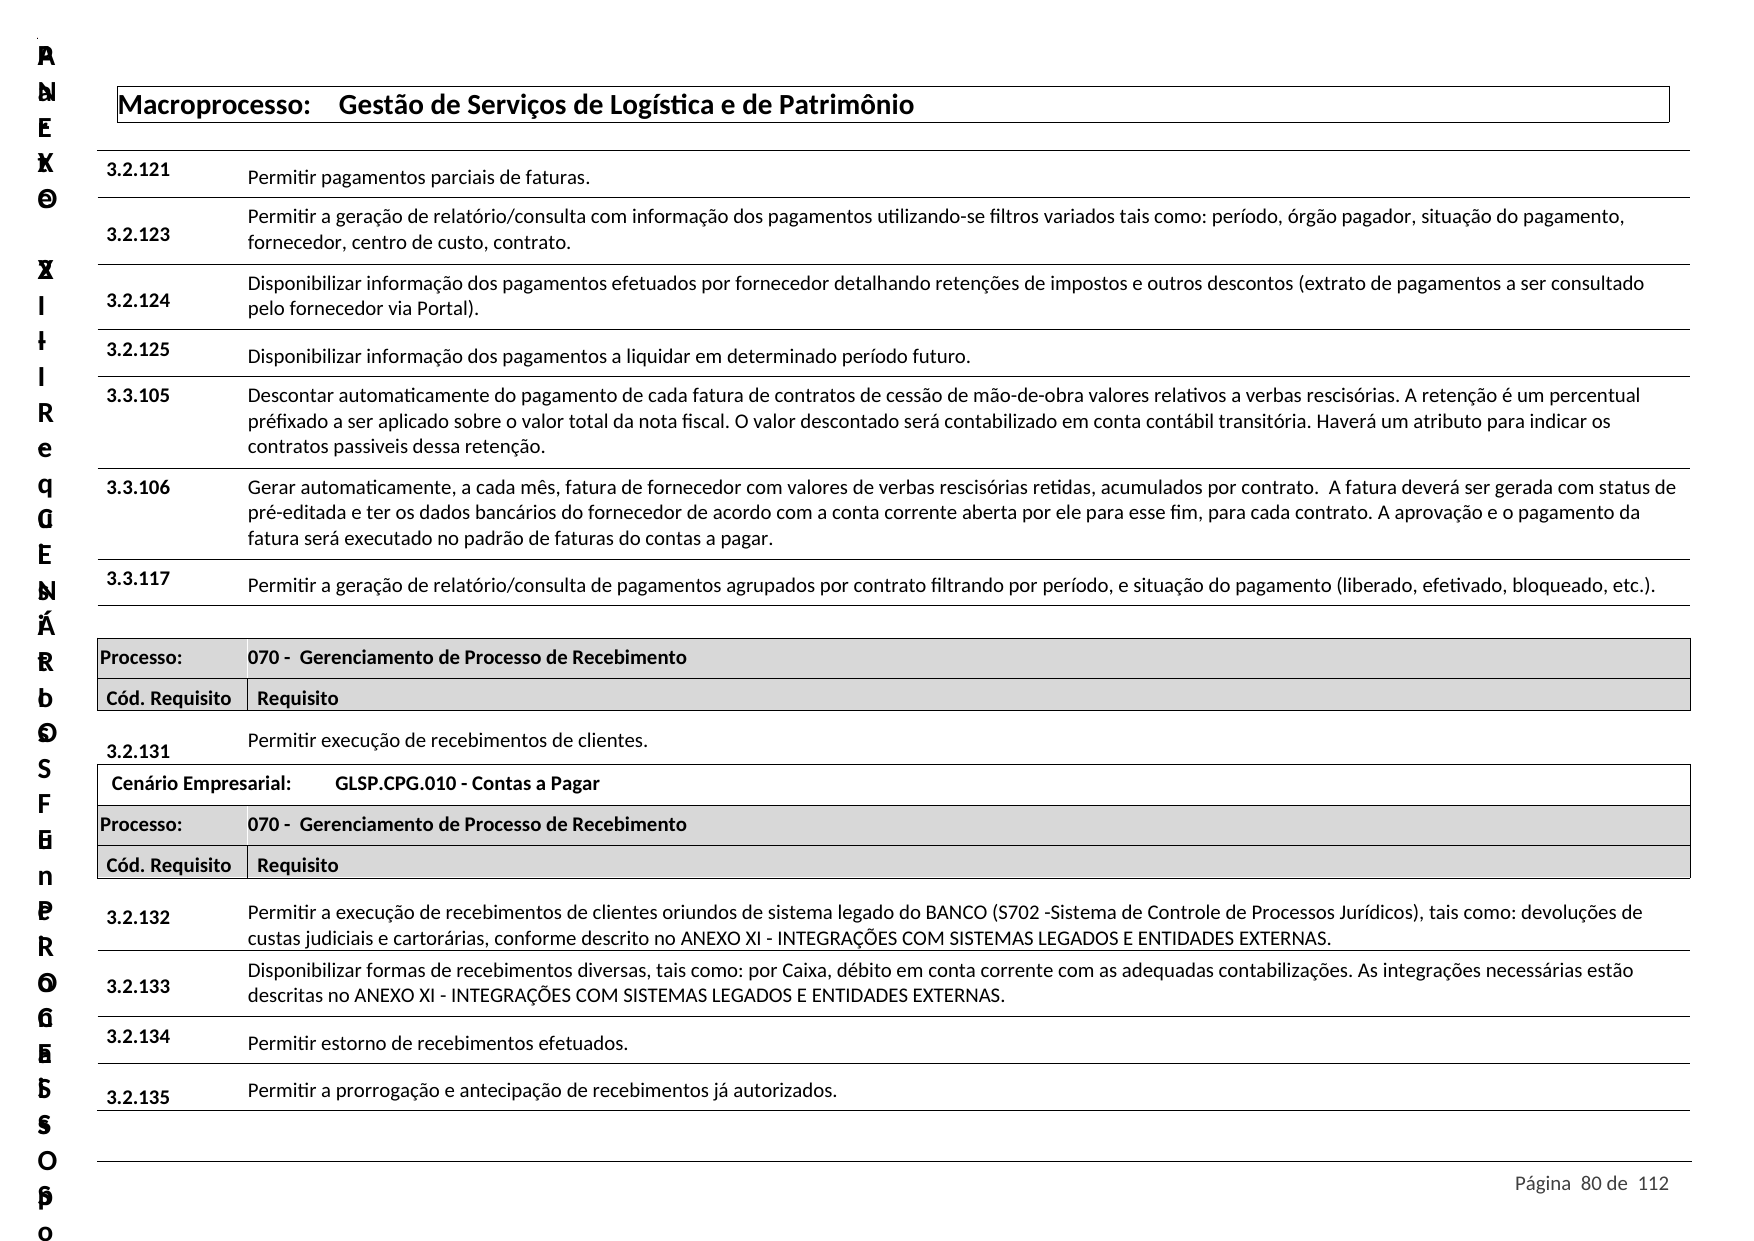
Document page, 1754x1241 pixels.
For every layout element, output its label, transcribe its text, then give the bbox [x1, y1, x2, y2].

table_cell Requisito [248, 846, 1690, 877]
table_cell 3.2.125 [97, 330, 247, 376]
table_cell Descontar automaticamente do pagamento de cada fatura de contratos de cessão de mão-de-obra valores relativos a verbas rescisórias. A retenção é um percentual préfixado a ser aplicado sobre o valor total da nota fiscal. O valor descontado será contabilizado em conta contábil transitória. Haverá um atributo para indicar os contratos passiveis dessa retenção. [248, 377, 1690, 467]
table_cell Processo: [98, 639, 247, 678]
table_cell 3.2.132 [97, 879, 247, 950]
table_cell 3.2.124 [97, 265, 247, 329]
table_cell Disponibilizar formas de recebimentos diversas, tais como: por Caixa, débito em conta corrente com as adequadas contabilizações. As integrações necessárias estão descritas no ANEXO XI - INTEGRAÇÕES COM SISTEMAS LEGADOS E ENTIDADES EXTERNAS. [248, 951, 1690, 1016]
table_cell 3.2.131 [97, 711, 247, 764]
table_cell Permitir a execução de recebimentos de clientes oriundos de sistema legado do BANCO (S702 -Sistema de Controle de Processos Jurídicos), tais como: devoluções de custas judiciais e cartorárias, conforme descrito no ANEXO XI - INTEGRAÇÕES COM SISTEMAS LEGADOS E ENTIDADES EXTERNAS. [248, 879, 1690, 950]
table_cell [97, 606, 247, 637]
table_cell Cód. Requisito [98, 679, 247, 710]
table_cell 3.3.105 [97, 377, 247, 467]
table_cell Permitir a prorrogação e antecipação de recebimentos já autorizados. [248, 1064, 1690, 1110]
table_cell Cenário Empresarial: [98, 765, 335, 805]
table_cell 070 - Gerenciamento de Processo de Recebimento [248, 806, 1690, 845]
table_cell Requisito [248, 679, 1690, 710]
table_cell 3.2.123 [97, 198, 247, 263]
table_cell 3.3.117 [97, 560, 247, 605]
table_cell Disponibilizar informação dos pagamentos a liquidar em determinado período futuro. [248, 330, 1690, 376]
table_cell Permitir pagamentos parciais de faturas. [248, 151, 1690, 197]
table_cell Permitir estorno de recebimentos efetuados. [248, 1017, 1690, 1063]
table_cell Permitir execução de recebimentos de clientes. [248, 711, 1690, 764]
table_cell 3.3.106 [97, 469, 247, 559]
table_cell 3.2.133 [97, 951, 247, 1016]
table_cell 3.2.134 [97, 1017, 247, 1063]
table_cell 3.2.135 [97, 1064, 247, 1110]
table_cell Processo: [98, 806, 247, 845]
table_cell Permitir a geração de relatório/consulta de pagamentos agrupados por contrato filtrando por período, e situação do pagamento (liberado, efetivado, bloqueado, etc.). [248, 560, 1690, 605]
table_cell Disponibilizar informação dos pagamentos efetuados por fornecedor detalhando retenções de impostos e outros descontos (extrato de pagamentos a ser consultado pelo fornecedor via Portal). [248, 265, 1690, 329]
table_cell [248, 606, 1690, 637]
table_cell Cód. Requisito [98, 846, 247, 877]
table_cell 3.2.121 [97, 151, 247, 197]
table_cell 070 - Gerenciamento de Processo de Recebimento [248, 639, 1690, 678]
table_cell GLSP.CPG.010 - Contas a Pagar [335, 765, 1690, 805]
table_cell Permitir a geração de relatório/consulta com informação dos pagamentos utilizando-se filtros variados tais como: período, órgão pagador, situação do pagamento, fornecedor, centro de custo, contrato. [248, 198, 1690, 263]
table_cell Gerar automaticamente, a cada mês, fatura de fornecedor com valores de verbas rescisórias retidas, acumulados por contrato. A fatura deverá ser gerada com status de pré-editada e ter os dados bancários do fornecedor de acordo com a conta corrente aberta por ele para esse fim, para cada contrato. A aprovação e o pagamento da fatura será executado no padrão de faturas do contas a pagar. [248, 469, 1690, 559]
